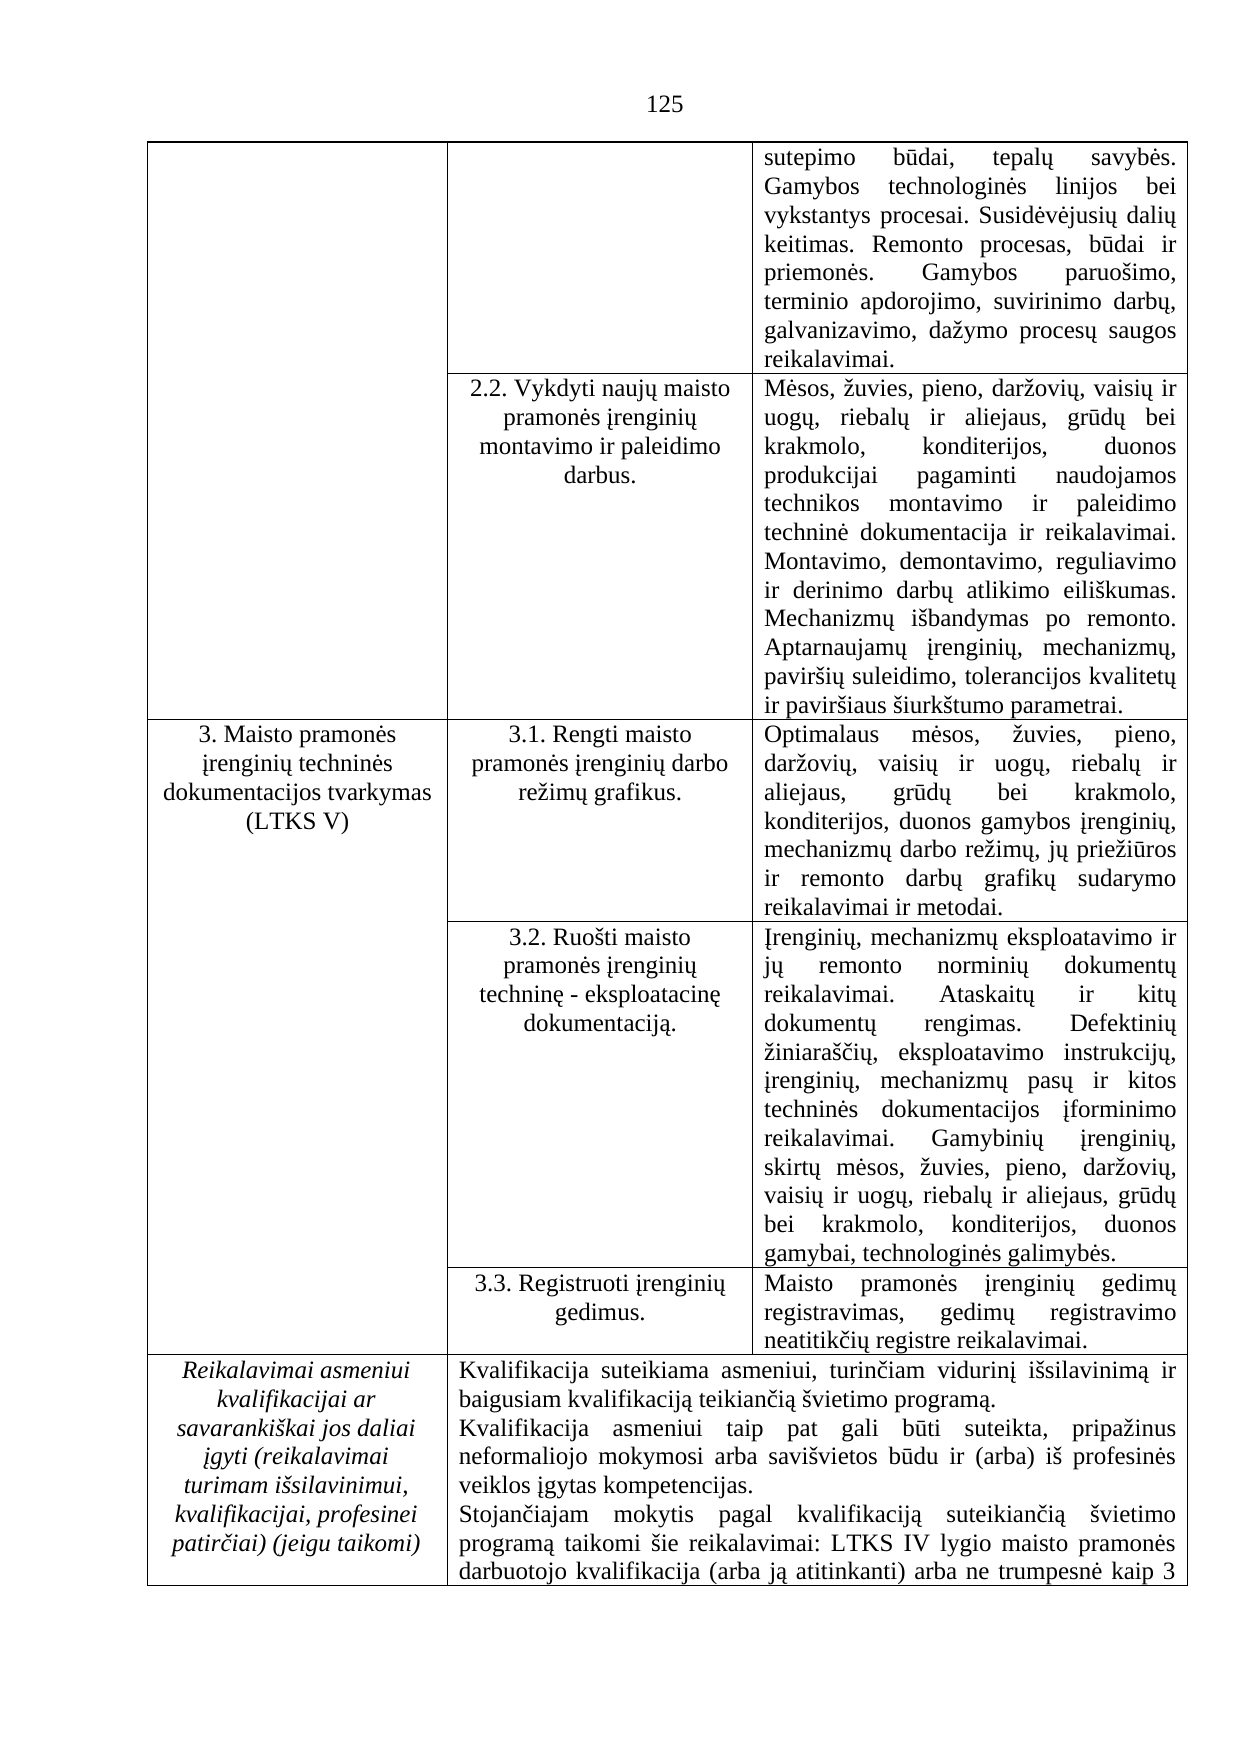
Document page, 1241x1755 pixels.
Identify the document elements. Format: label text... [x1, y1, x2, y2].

table_cell 3. Maisto pramonės įrenginių techninės dokumentacijos tvarkymas (LTKS V) [148, 720, 447, 1354]
table_cell Kvalifikacija suteikiama asmeniui, turinčiam vidurinį išsilavinimą ir baigusiam kvalifikaciją teikiančią švietimo programą. Kvalifikacija asmeniui taip pat gali būti suteikta, pripažinus neformaliojo mokymosi arba savišvietos būdu ir (arba) iš profesinės veiklos įgytas kompetencijas. Stojančiajam mokytis pagal kvalifikaciją suteikiančią švietimo programą taikomi šie reikalavimai: LTKS IV lygio maisto pramonės darbuotojo kvalifikacija (arba ją atitinkanti) arba ne trumpesnė kaip 3 [448, 1355, 1187, 1585]
table_cell [448, 143, 752, 372]
table_cell [148, 143, 447, 718]
table_cell Reikalavimai asmeniui kvalifikacijai ar savarankiškai jos daliai įgyti (reikalavimai turimam išsilavinimui, kvalifikacijai, profesinei patirčiai) (jeigu taikomi) [148, 1355, 447, 1585]
table_cell 3.1. Rengti maisto pramonės įrenginių darbo režimų grafikus. [448, 720, 752, 921]
table_cell sutepimo būdai, tepalų savybės. Gamybos technologinės linijos bei vykstantys procesai. Susidėvėjusių dalių keitimas. Remonto procesas, būdai ir priemonės. Gamybos paruošimo, terminio apdorojimo, suvirinimo darbų, galvanizavimo, dažymo procesų saugos reikalavimai. [753, 143, 1187, 372]
table_cell 3.2. Ruošti maisto pramonės įrenginių techninę - eksploatacinę dokumentaciją. [448, 922, 752, 1267]
table_cell Maisto pramonės įrenginių gedimų registravimas, gedimų registravimo neatitikčių registre reikalavimai. [753, 1268, 1187, 1354]
table_cell Įrenginių, mechanizmų eksploatavimo ir jų remonto norminių dokumentų reikalavimai. Ataskaitų ir kitų dokumentų rengimas. Defektinių žiniaraščių, eksploatavimo instrukcijų, įrenginių, mechanizmų pasų ir kitos techninės dokumentacijos įforminimo reikalavimai. Gamybinių įrenginių, skirtų mėsos, žuvies, pieno, daržovių, vaisių ir uogų, riebalų ir aliejaus, grūdų bei krakmolo, konditerijos, duonos gamybai, technologinės galimybės. [753, 922, 1187, 1267]
table_cell 2.2. Vykdyti naujų maisto pramonės įrenginių montavimo ir paleidimo darbus. [448, 374, 752, 718]
table_cell Optimalaus mėsos, žuvies, pieno, daržovių, vaisių ir uogų, riebalų ir aliejaus, grūdų bei krakmolo, konditerijos, duonos gamybos įrenginių, mechanizmų darbo režimų, jų priežiūros ir remonto darbų grafikų sudarymo reikalavimai ir metodai. [753, 720, 1187, 921]
table_cell 3.3. Registruoti įrenginių gedimus. [448, 1268, 752, 1354]
